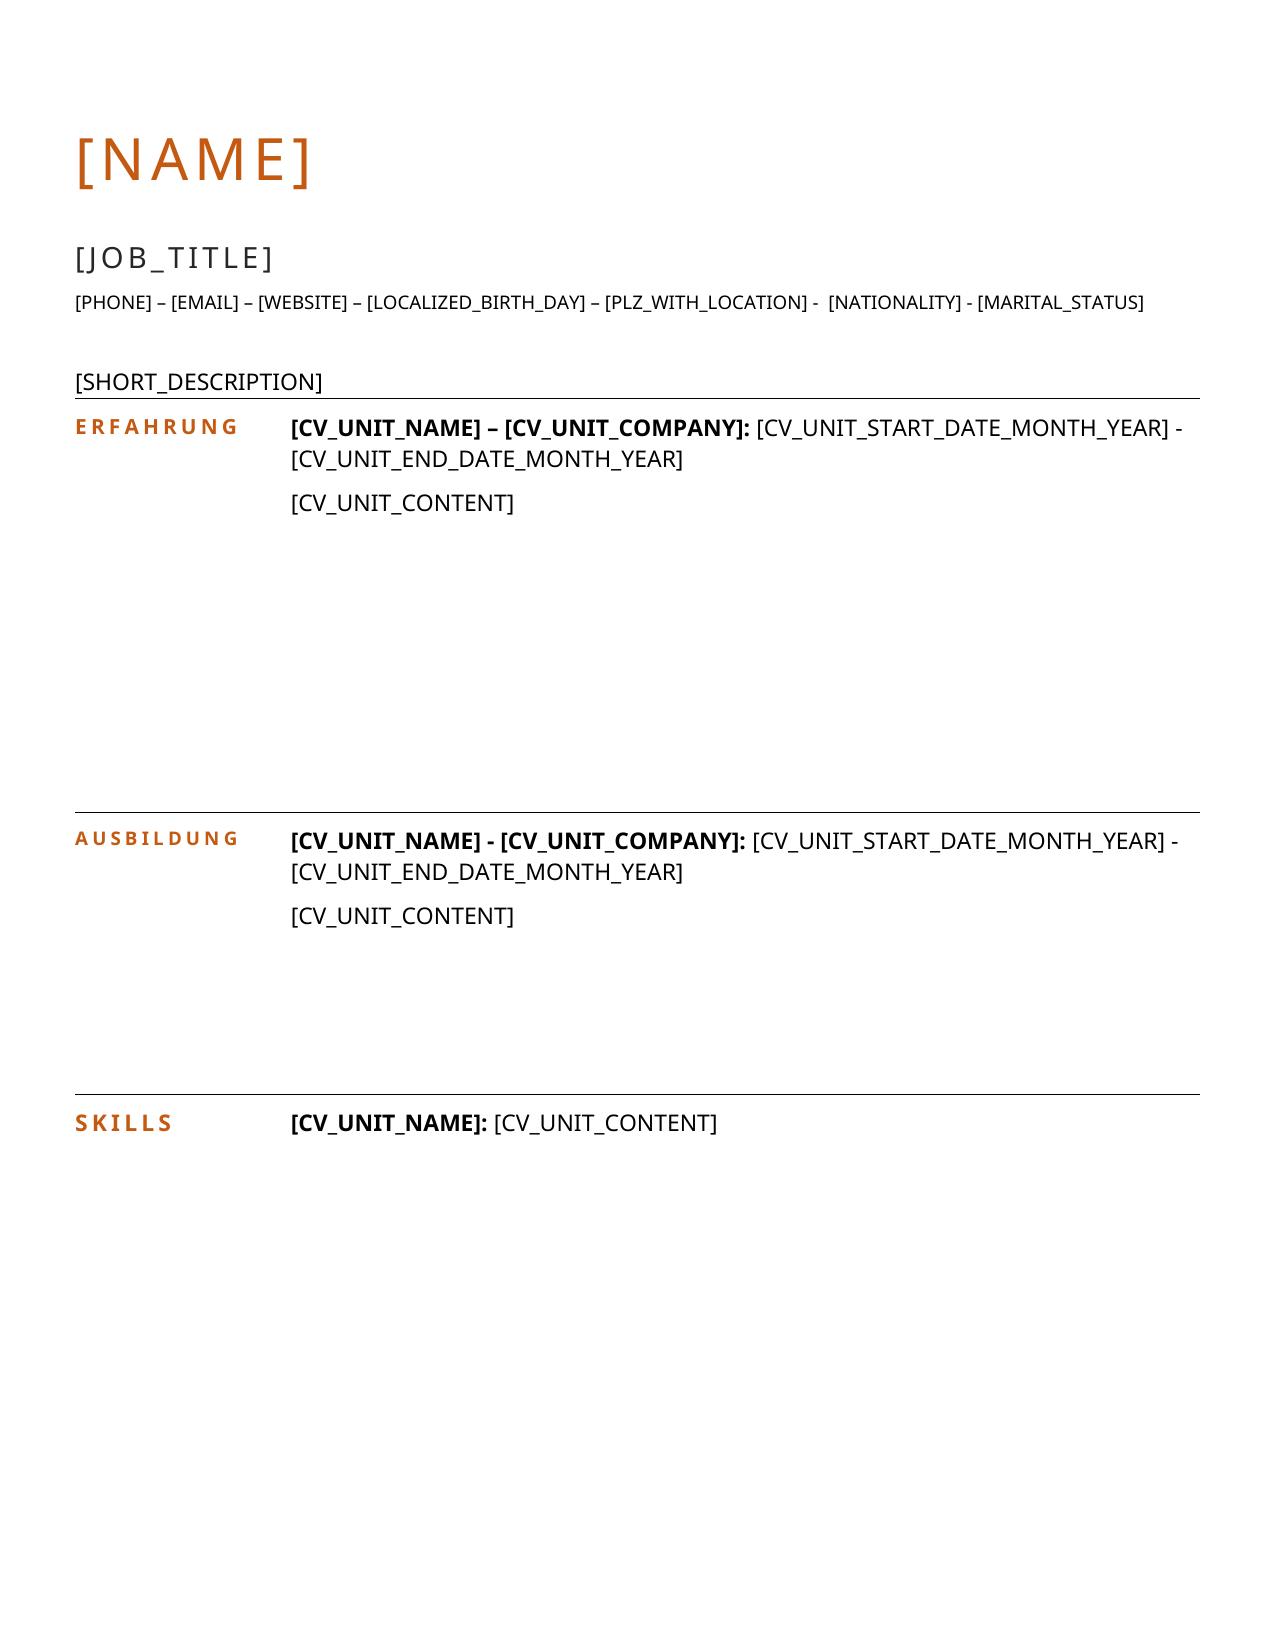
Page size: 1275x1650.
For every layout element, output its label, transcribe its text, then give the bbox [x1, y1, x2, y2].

table_cell Ausbildung [75, 813, 262, 1063]
table_cell [CV_UNIT_NAME]: [CV_UNIT_CONTENT] [291, 1095, 1200, 1289]
table_cell [291, 1064, 1200, 1093]
table_cell Erfahrung [75, 399, 262, 782]
table_cell [263, 1095, 291, 1289]
table_cell Skills [75, 1095, 262, 1289]
table_cell [263, 782, 291, 812]
table_cell [75, 1064, 262, 1093]
table_cell [75, 782, 262, 812]
table_cell [291, 782, 1200, 812]
table_cell [263, 399, 291, 782]
table_cell [263, 1064, 291, 1093]
table_cell [263, 813, 291, 1063]
table_cell [CV_UNIT_NAME] - [CV_UNIT_COMPANY]: [CV_UNIT_START_DATE_MONTH_YEAR] - [CV_UNIT_END_DATE_MONTH_YEAR] [CV_UNIT_CONTENT] [291, 813, 1200, 1063]
table_cell [CV_UNIT_NAME] – [CV_UNIT_COMPANY]: [CV_UNIT_START_DATE_MONTH_YEAR] - [CV_UNIT_END_DATE_MONTH_YEAR] [CV_UNIT_CONTENT] [291, 399, 1200, 782]
table_cell [291, 1289, 1200, 1319]
table_cell [75, 1289, 262, 1319]
table_cell [263, 1289, 291, 1319]
table_header [NAME] [JOB_TITLE] [PHONE] – [EMAIL] – [WEBSITE] – [LOCALIZED_BIRTH_DAY] – [PLZ_WITH_LOCATION] - [NATIONALITY] - [MARITAL_STATUS] [SHORT_DESCRIPTION] [75, 118, 1200, 398]
